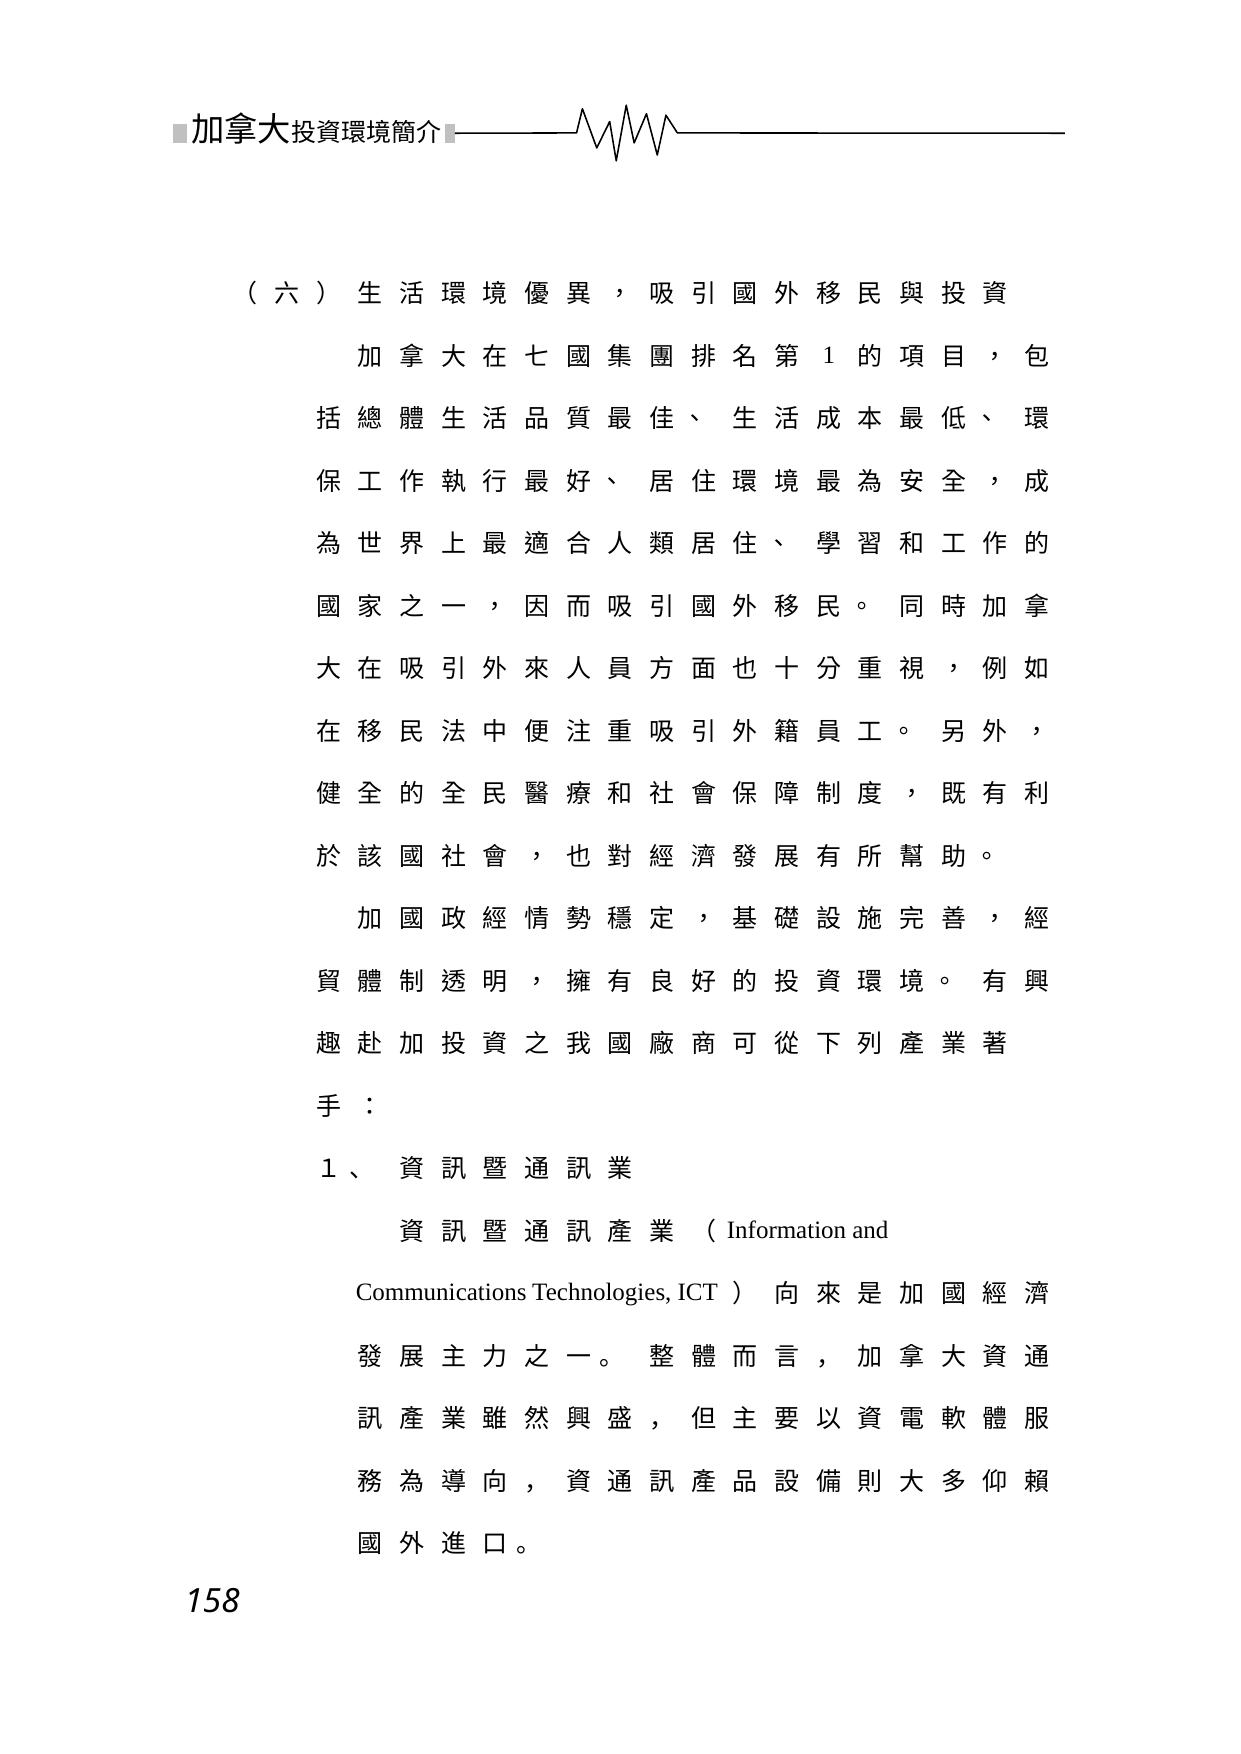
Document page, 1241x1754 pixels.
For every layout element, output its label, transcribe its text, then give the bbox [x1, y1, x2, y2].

text 加國政經情勢穩定，基礎設施完善，經貿體制透明，擁有良好的投資環境。有興趣赴加投資之我國廠商可從下列產業著手： [281, 875, 1058, 1125]
text 加拿大在七國集團排名第1的項目，包括總體生活品質最佳、生活成本最低、環保工作執行最好、居住環境最為安全，成為世界上最適合人類居住、學習和工作的國家之一，因而吸引國外移民。同時加拿大在吸引外來人員方面也十分重視，例如在移民法中便注重吸引外籍員工。另外，健全的全民醫療和社會保障制度，既有利於該國社會，也對經濟發展有所幫助。 [281, 313, 1058, 875]
text 資訊暨通訊產業（Information and Communications Technologies, ICT）向來是加國經濟發展主力之一。整體而言，加拿大資通訊產業雖然興盛，但主要以資電軟體服務為導向，資通訊產品設備則大多仰賴國外進口。 [330, 1188, 1058, 1563]
text １、資訊暨通訊業 [281, 1125, 1058, 1188]
text （六）生活環境優異，吸引國外移民與投資 [207, 250, 1058, 313]
